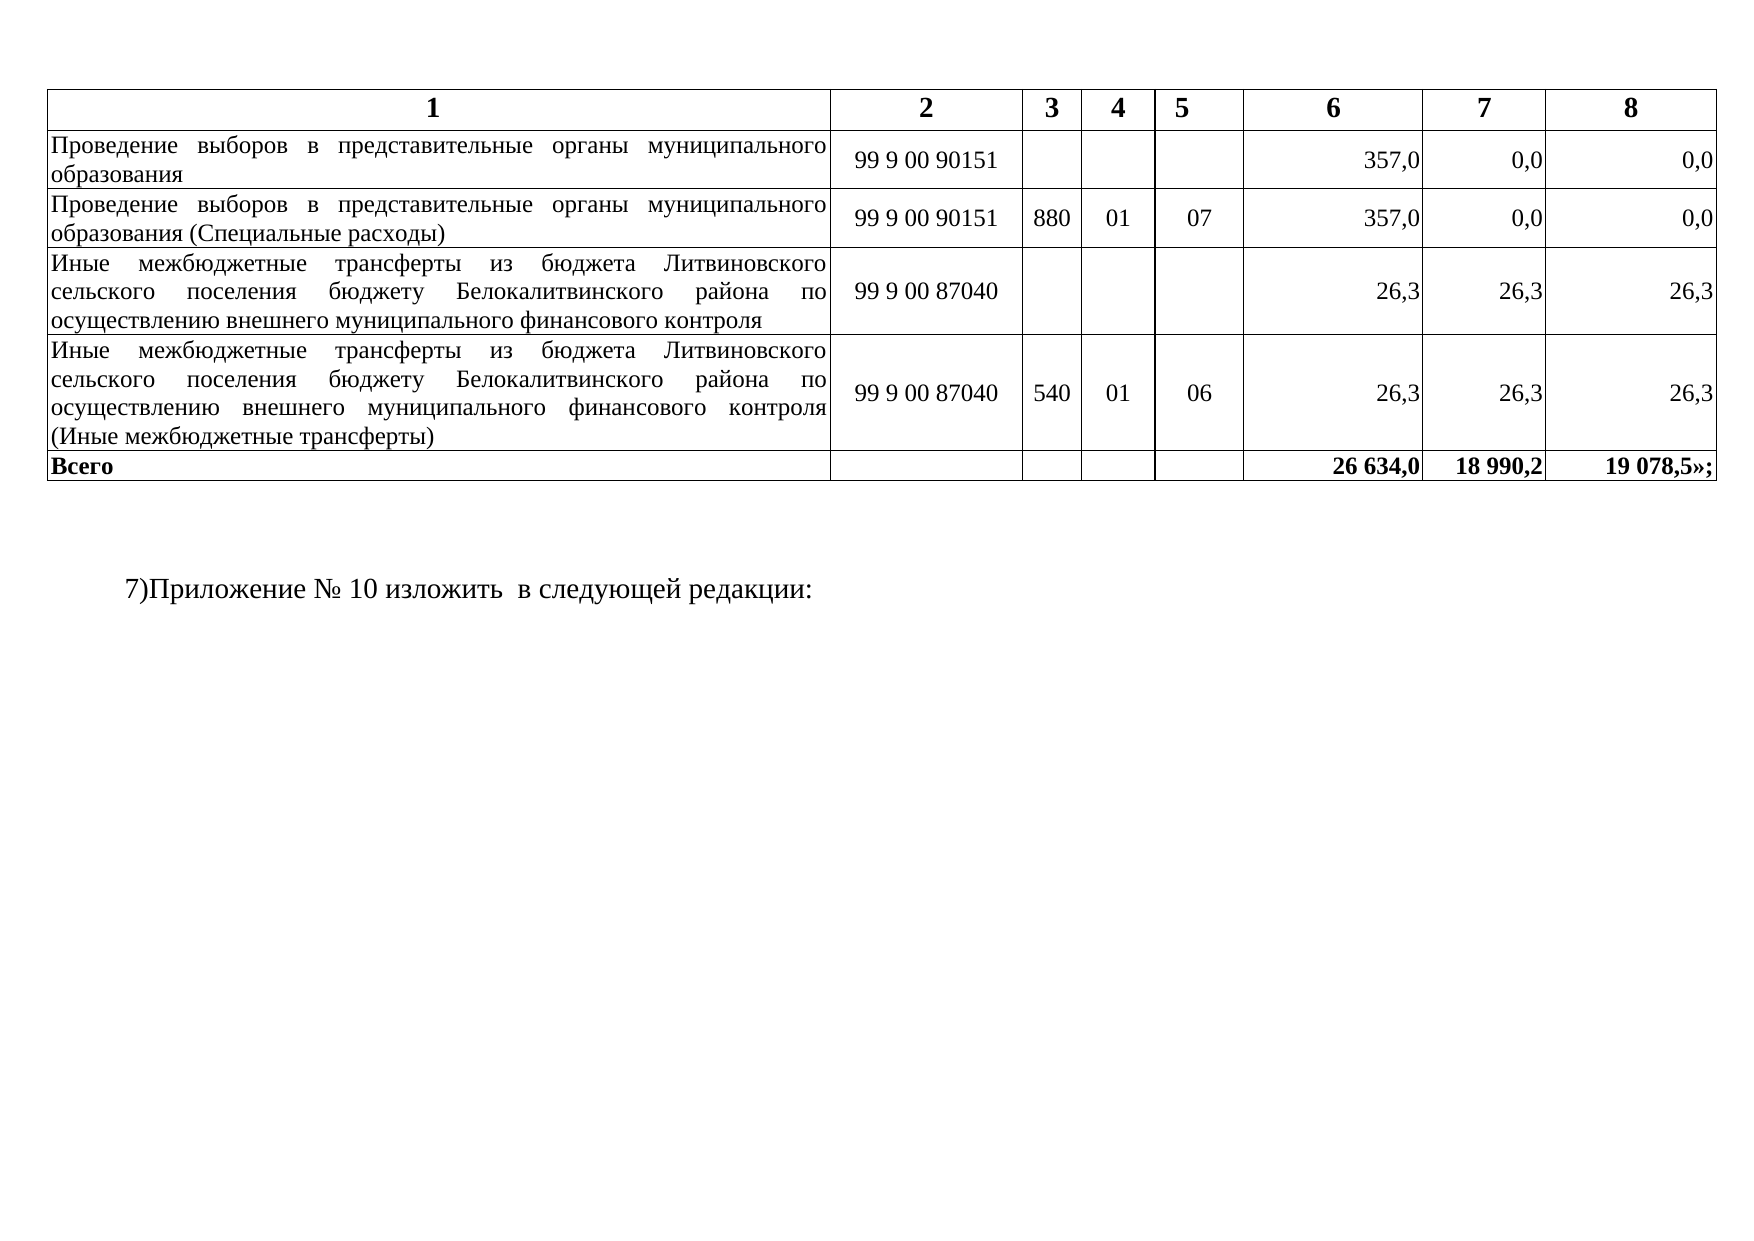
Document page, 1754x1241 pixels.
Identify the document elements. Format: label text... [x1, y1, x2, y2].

table_cell [1082, 248, 1154, 334]
table_cell [1156, 248, 1243, 334]
table_header 4 [1082, 90, 1154, 129]
table_cell Иные межбюджетные трансферты из бюджета Литвиновского сельского поселения бюджету Белокалитвинского района по осуществлению внешнего муниципального финансового контроля [48, 248, 830, 334]
table_header 7)Приложение № 10 изложить в следующей редакции: [48, 538, 1686, 1138]
table_cell [1156, 131, 1243, 188]
table_cell 357,0 [1244, 189, 1422, 247]
table_cell 0,0 [1423, 131, 1545, 188]
table_cell 99 9 00 90151 [831, 131, 1022, 188]
table_cell 0,0 [1546, 131, 1716, 188]
table_cell 540 [1023, 335, 1081, 450]
table_header 6 [1244, 90, 1422, 129]
table_cell 26,3 [1423, 335, 1545, 450]
table_cell 99 9 00 87040 [831, 335, 1022, 450]
table_cell Проведение выборов в представительные органы муниципального образования (Специальные расходы) [48, 189, 830, 247]
table_header 5 [1156, 90, 1243, 129]
table_cell 880 [1023, 189, 1081, 247]
table_cell [1023, 131, 1081, 188]
table_header 1 [48, 90, 830, 129]
table_cell 07 [1156, 189, 1243, 247]
table_cell 26,3 [1244, 335, 1422, 450]
table_cell Иные межбюджетные трансферты из бюджета Литвиновского сельского поселения бюджету Белокалитвинского района по осуществлению внешнего муниципального финансового контроля (Иные межбюджетные трансферты) [48, 335, 830, 450]
table_cell 26,3 [1546, 335, 1716, 450]
table_cell [1023, 451, 1081, 480]
table_cell 19 078,5»; [1546, 451, 1716, 480]
table_cell [1156, 451, 1243, 480]
table_cell [1023, 248, 1081, 334]
table_cell 357,0 [1244, 131, 1422, 188]
table_header 3 [1023, 90, 1081, 129]
table_cell 99 9 00 87040 [831, 248, 1022, 334]
table_cell 01 [1082, 189, 1154, 247]
table_cell 18 990,2 [1423, 451, 1545, 480]
table_cell [831, 451, 1022, 480]
table_cell [1082, 451, 1154, 480]
table_cell 06 [1156, 335, 1243, 450]
table_cell 0,0 [1423, 189, 1545, 247]
table_cell Проведение выборов в представительные органы муниципального образования [48, 131, 830, 188]
table_cell 26,3 [1423, 248, 1545, 334]
table_cell [1082, 131, 1154, 188]
table_cell Всего [48, 451, 830, 480]
table_header 7 [1423, 90, 1545, 129]
table_cell 99 9 00 90151 [831, 189, 1022, 247]
table_cell 01 [1082, 335, 1154, 450]
table_header 2 [831, 90, 1022, 129]
table_cell 26 634,0 [1244, 451, 1422, 480]
table_cell 26,3 [1546, 248, 1716, 334]
table_header 8 [1546, 90, 1716, 129]
table_cell 26,3 [1244, 248, 1422, 334]
table_cell 0,0 [1546, 189, 1716, 247]
